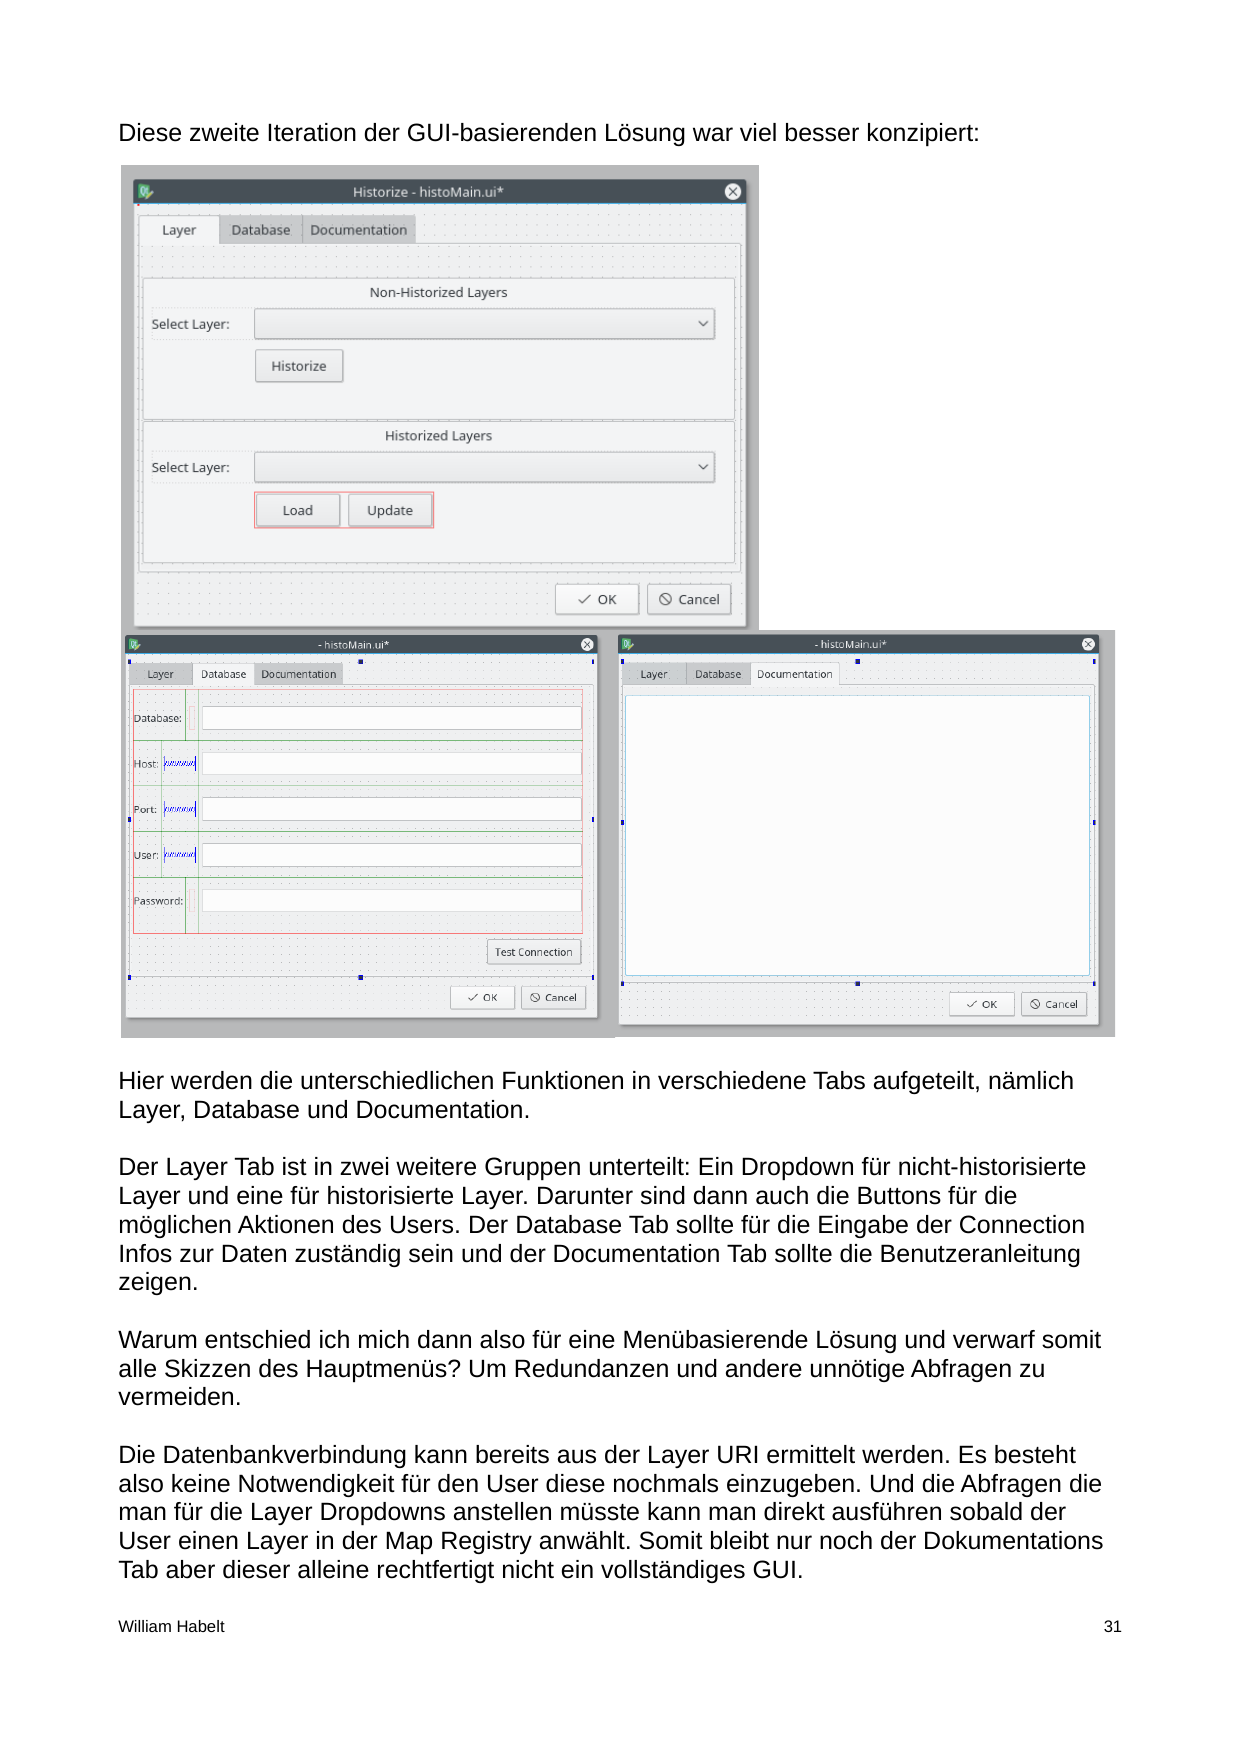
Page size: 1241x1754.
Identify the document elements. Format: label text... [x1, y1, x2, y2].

text Warum entschied ich mich dann also für eine Menübasierende Lösung und verwarf somit alle Skizzen des Hauptmenüs? Um Redundanzen und andere unnötige Abfragen zu vermeiden. [118, 1325, 1122, 1411]
text Hier werden die unterschiedlichen Funktionen in verschiedene Tabs aufgeteilt, nämlich Layer, Database und Documentation. [118, 1066, 1122, 1124]
picture [121, 165, 1116, 1038]
text Diese zweite Iteration der GUI-basierenden Lösung war viel besser konzipiert: [118, 118, 1122, 147]
text Die Datenbankverbindung kann bereits aus der Layer URI ermittelt werden. Es besteht also keine Notwendigkeit für den User diese nochmals einzugeben. Und die Abfragen die man für die Layer Dropdowns anstellen müsste kann man direkt ausführen sobald der User einen Layer in der Map Registry anwählt. Somit bleibt nur noch der Dokumentations Tab aber dieser alleine rechtfertigt nicht ein vollständiges GUI. [118, 1440, 1122, 1584]
text Der Layer Tab ist in zwei weitere Gruppen unterteilt: Ein Dropdown für nicht-historisierte Layer und eine für historisierte Layer. Darunter sind dann auch die Buttons für die möglichen Aktionen des Users. Der Database Tab sollte für die Eingabe der Connection Infos zur Daten zuständig sein und der Documentation Tab sollte die Benutzeranleitung zeigen. [118, 1152, 1122, 1296]
